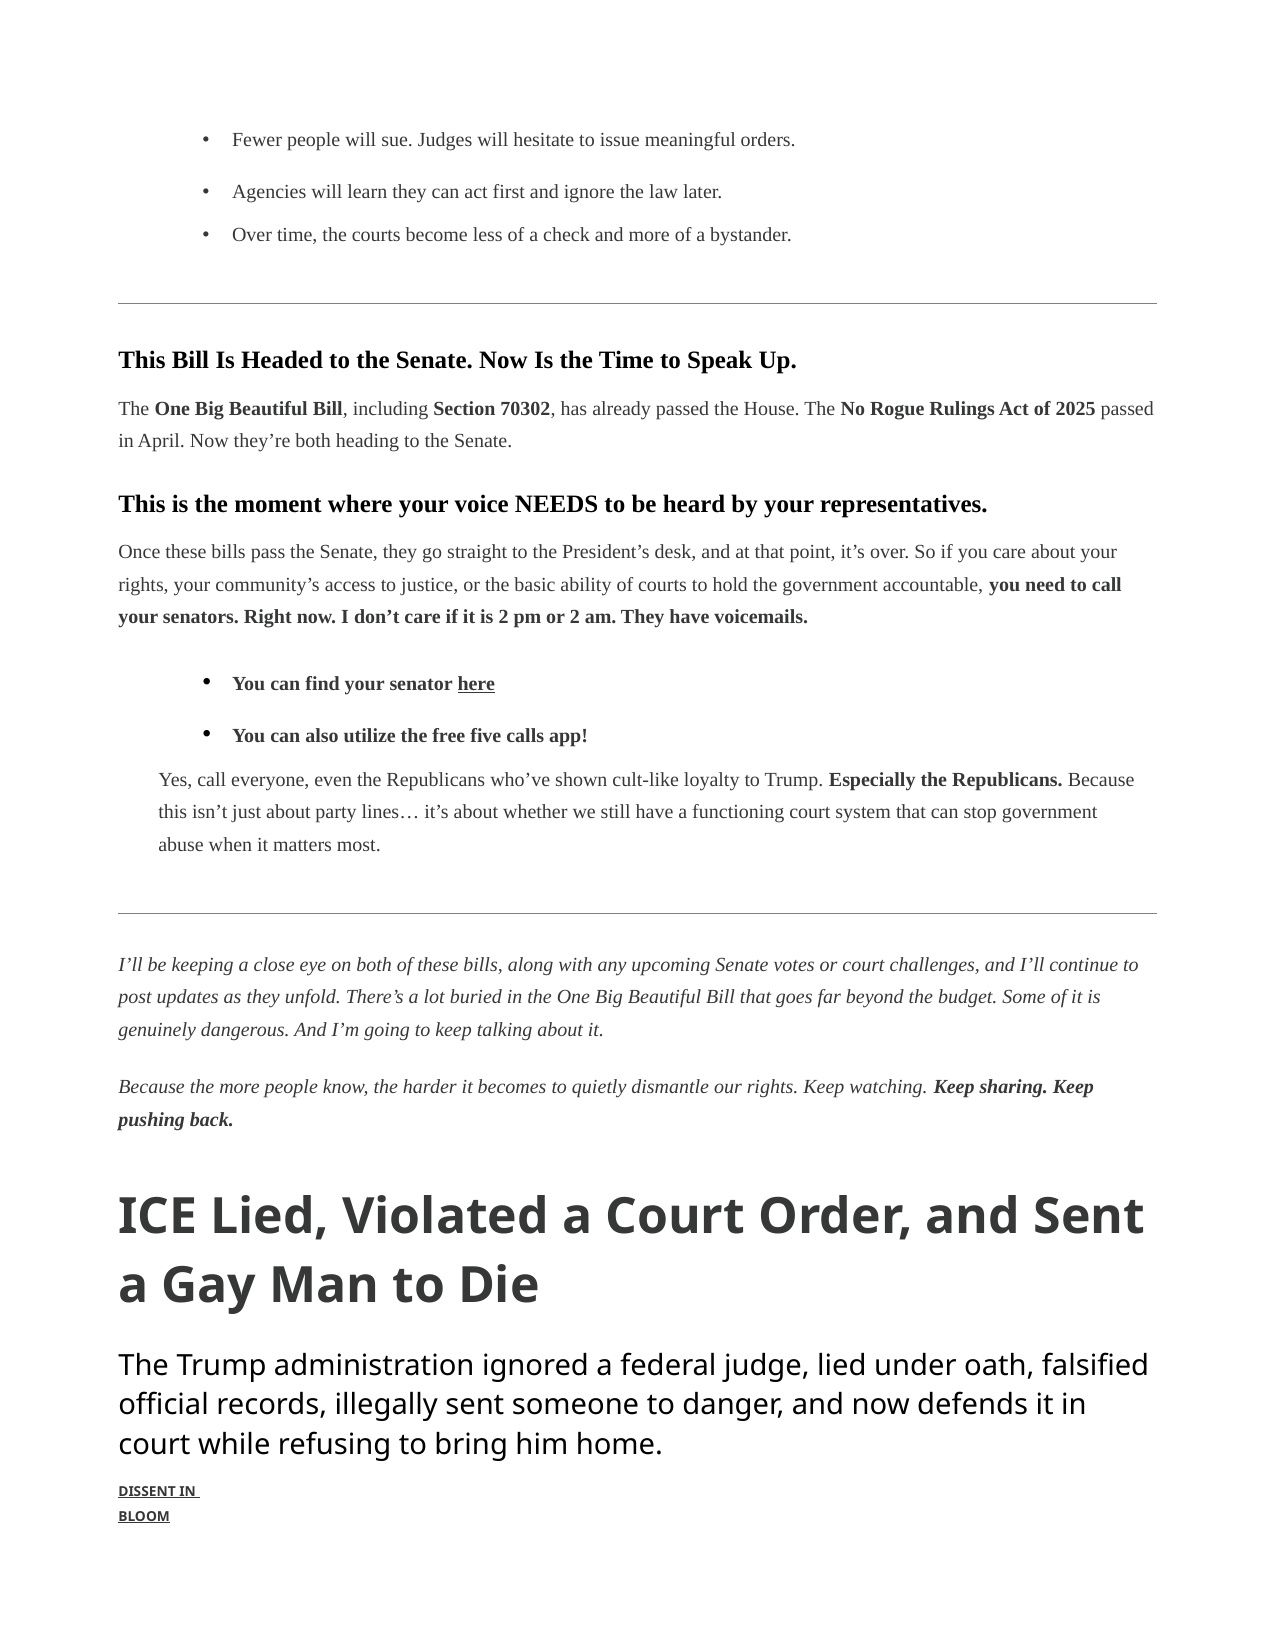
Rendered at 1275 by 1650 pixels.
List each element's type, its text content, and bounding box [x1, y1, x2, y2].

text The One Big Beautiful Bill, including Section 70302, has already passed the House. The No Rogue Rulings Act of 2025 passed in April. Now they’re both heading to the Senate. [118, 387, 1157, 452]
text Yes, call everyone, even the Republicans who’ve shown cult-like loyalty to Trump. Especially the Republicans. Because this isn’t just about party lines… it’s about whether we still have a functioning court system that can stop government abuse when it matters most. [158, 758, 1147, 856]
subtitle This Bill Is Headed to the Senate. Now Is the Time to Speak Up. [118, 346, 1157, 374]
list Agencies will learn they can act first and ignore the law later. [202, 171, 1147, 203]
table_header Dissent in Bloom [118, 1475, 248, 1525]
list Fewer people will sue. Judges will hesitate to issue meaningful orders. [202, 118, 1147, 151]
subtitle ICE Lied, Violated a Court Order, and Sent a Gay Man to Die [118, 1180, 1157, 1317]
subtitle The Trump administration ignored a federal judge, lied under oath, falsified official records, illegally sent someone to danger, and now defends it in court while refusing to bring him home. [118, 1344, 1157, 1463]
text Because the more people know, the harder it becomes to quietly dismantle our rights. Keep watching. Keep sharing. Keep pushing back. [118, 1065, 1157, 1130]
table_header [248, 1475, 1157, 1525]
list You can find your senator here [202, 663, 1147, 696]
text I’ll be keeping a close eye on both of these bills, along with any upcoming Senate votes or court challenges, and I’ll continue to post updates as they unfold. There’s a lot buried in the One Big Beautiful Bill that goes far beyond the budget. Some of it is genuinely dangerous. And I’m going to keep talking about it. [118, 943, 1157, 1040]
list You can also utilize the free five calls app! [202, 716, 1147, 748]
text Once these bills pass the Senate, they go straight to the President’s desk, and at that point, it’s over. So if you care about your rights, your community’s access to justice, or the basic ability of courts to hold the government accountable, you need to call your senators. Right now. I don’t care if it is 2 pm or 2 am. They have voicemails. [118, 531, 1157, 628]
list Over time, the courts become less of a check and more of a bystander. [202, 213, 1147, 246]
subtitle This is the moment where your voice NEEDS to be heard by your representatives. [118, 489, 1157, 518]
